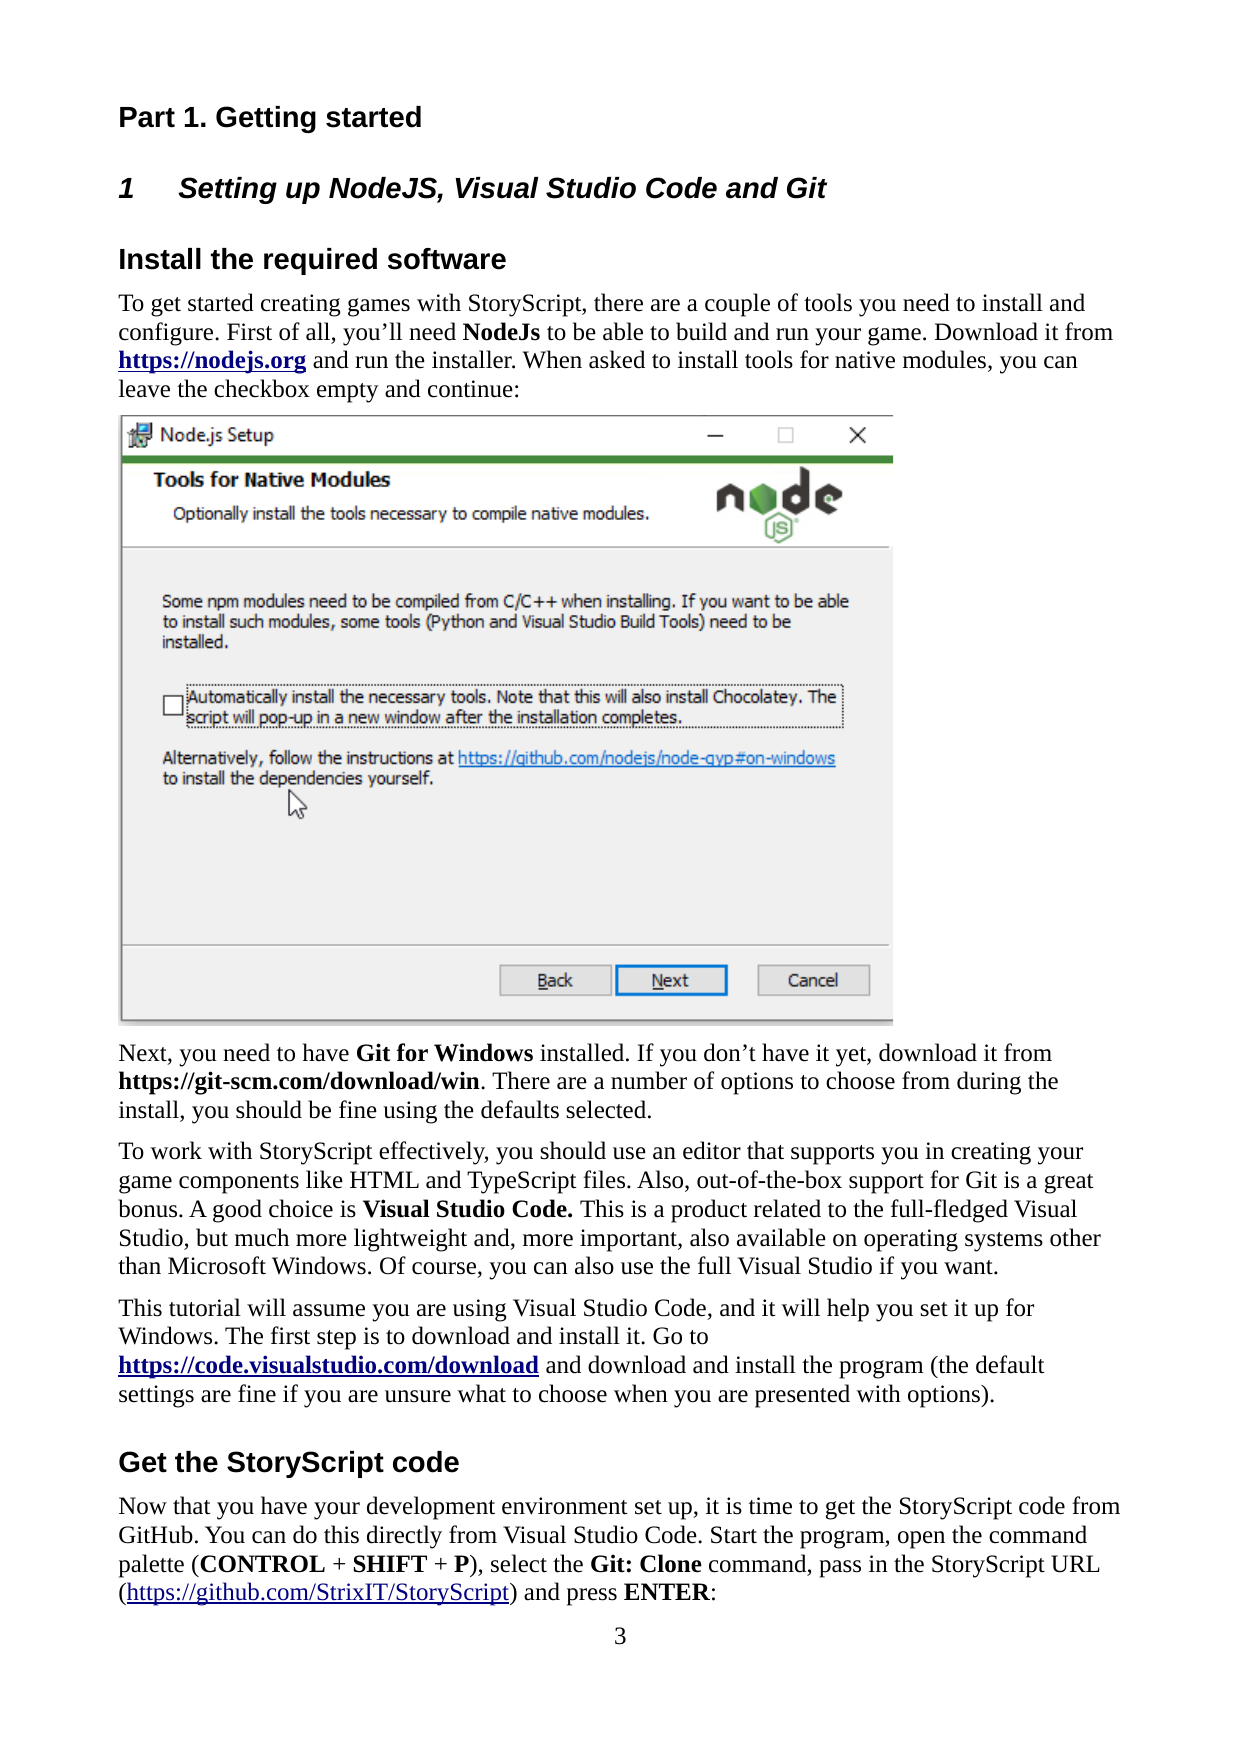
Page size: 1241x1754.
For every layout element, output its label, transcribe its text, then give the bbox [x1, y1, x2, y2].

text Now that you have your development environment set up, it is time to get the StoryScript code from GitHub. You can do this directly from Visual Studio Code. Start the program, open the command palette (CONTROL + SHIFT + P), select the Git: Clone command, pass in the StoryScript URL (https://github.com/StrixIT/StoryScript) and press ENTER: [118, 1491, 1122, 1606]
subtitle Part 1. Getting started [118, 100, 1122, 133]
subtitle Setting up NodeJS, Visual Studio Code and Git [118, 171, 1122, 204]
text This tutorial will assume you are using Visual Studio Code, and it will help you set it up for Windows. The first step is to download and install it. Go to https://code.visualstudio.com/download and download and install the program (the default settings are fine if you are unsure what to choose when you are presented with options). [118, 1293, 1122, 1408]
text Next, you need to have Git for Windows installed. If you don’t have it yet, download it from https://git-scm.com/download/win. There are a number of options to choose from during the install, you should be fine using the defaults selected. [118, 1038, 1122, 1124]
subtitle Get the StoryScript code [118, 1445, 1122, 1479]
text To work with StoryScript effectively, you should use an editor that supports you in creating your game components like HTML and TypeScript files. Also, out-of-the-box support for Git is a great bonus. A good choice is Visual Studio Code. This is a product related to the full-fledged Visual Studio, but much more lightweight and, more important, also available on operating systems other than Microsoft Windows. Of course, you can also use the full Visual Studio if you want. [118, 1136, 1122, 1280]
text To get started creating games with StoryScript, there are a couple of tools you need to install and configure. First of all, you’ll need NodeJs to be able to build and run your game. Download it from https://nodejs.org and run the installer. When asked to install tools for native modules, you can leave the checkbox empty and continue: [118, 288, 1122, 403]
subtitle Install the required software [118, 242, 1122, 276]
